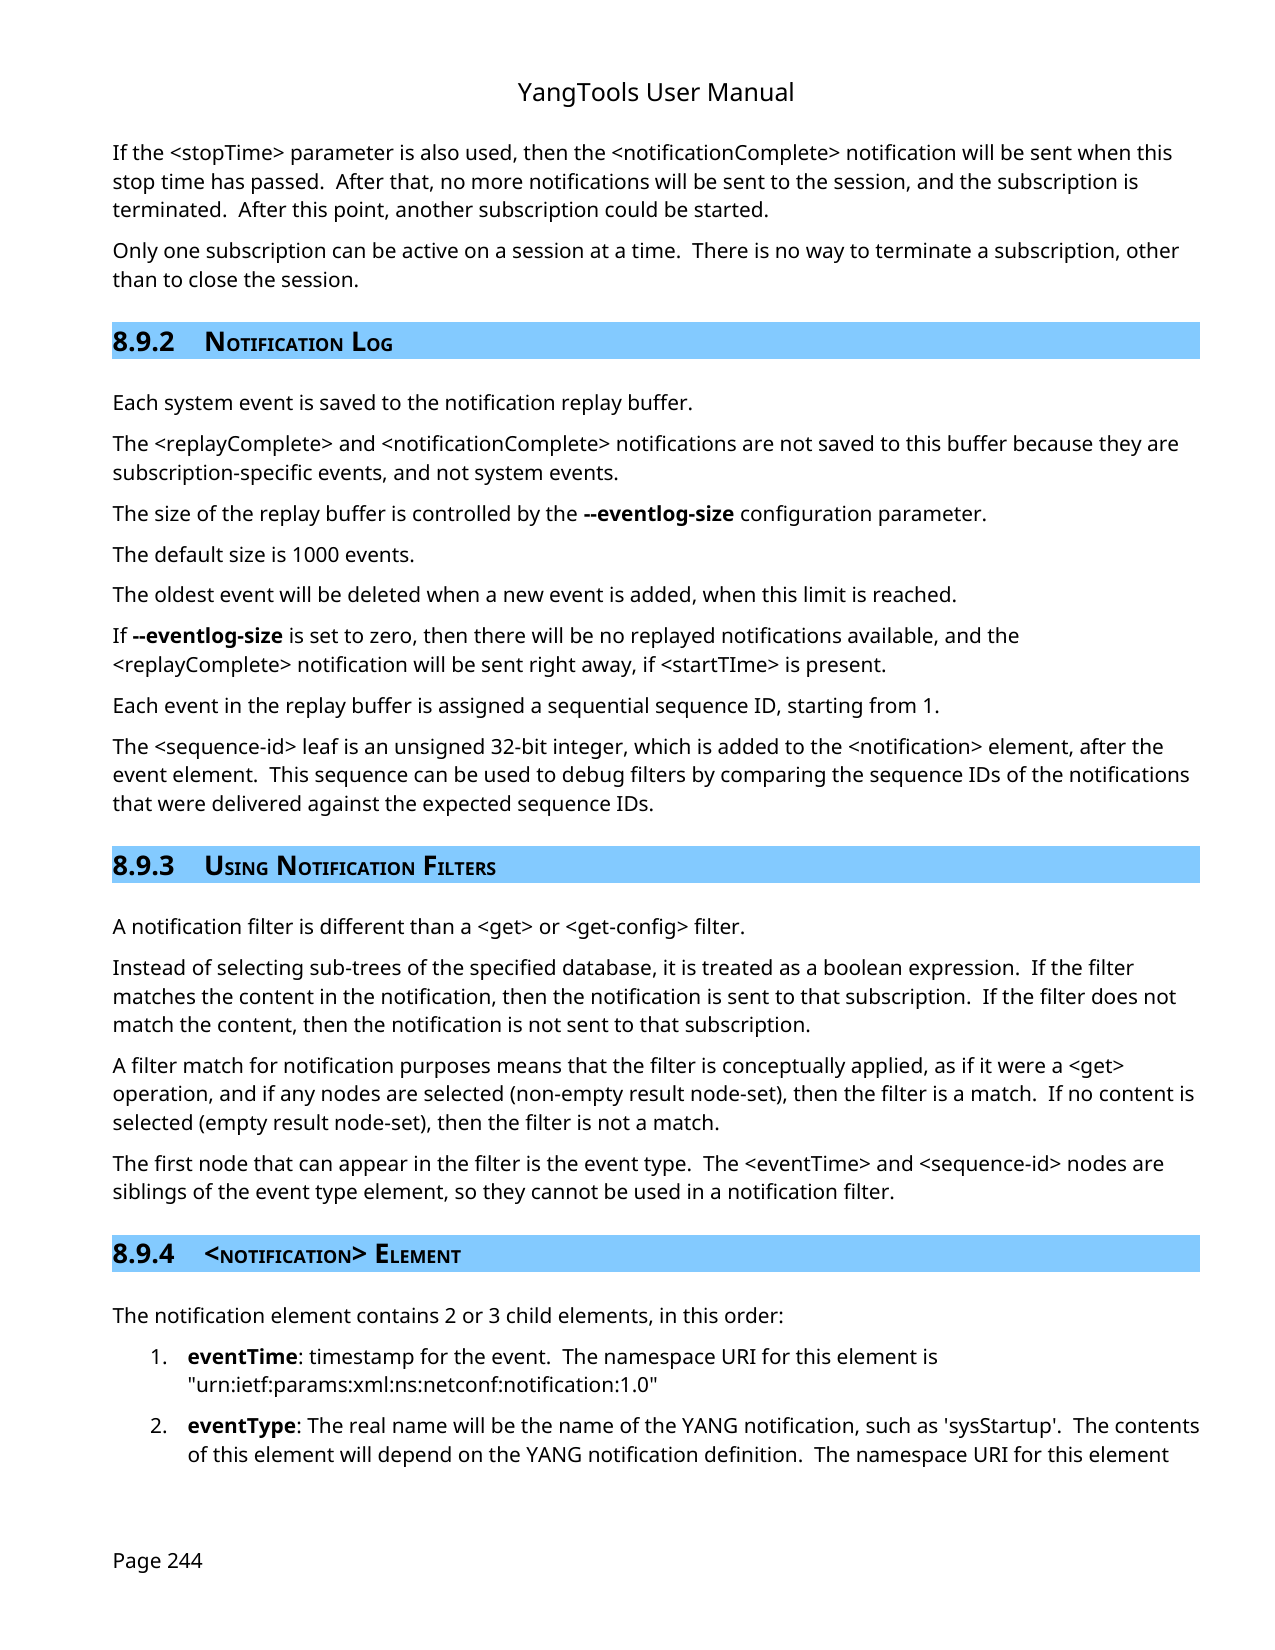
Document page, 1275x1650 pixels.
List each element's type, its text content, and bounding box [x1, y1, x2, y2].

text Instead of selecting sub-trees of the specified database, it is treated as a boolean expression. If the filter matches the content in the notification, then the notification is sent to that subscription. If the filter does not match the content, then the notification is not sent to that subscription. [112, 953, 1200, 1039]
text Only one subscription can be active on a session at a time. There is no way to terminate a subscription, other than to close the session. [112, 236, 1200, 293]
text A notification filter is different than a <get> or <get-config> filter. [112, 912, 1200, 941]
text The oldest event will be deleted when a new event is added, when this limit is reached. [112, 581, 1200, 609]
text If --eventlog-size is set to zero, then there will be no replayed notifications available, and the <replayComplete> notification will be sent right away, if <startTIme> is present. [112, 622, 1200, 678]
text The size of the replay buffer is controlled by the --eventlog-size configuration parameter. [112, 499, 1200, 527]
subtitle Using Notification Filters [112, 846, 1200, 883]
text The <sequence-id> leaf is an unsigned 32-bit integer, which is added to the <notification> element, after the event element. This sequence can be used to debug filters by comparing the sequence IDs of the notifications that were delivered against the expected sequence IDs. [112, 732, 1200, 817]
text Each event in the replay buffer is assigned a sequential sequence ID, starting from 1. [112, 691, 1200, 719]
text The <replayComplete> and <notificationComplete> notifications are not saved to this buffer because they are subscription-specific events, and not system events. [112, 429, 1200, 486]
text The default size is 1000 events. [112, 540, 1200, 568]
list eventTime: timestamp for the event. The namespace URI for this element is "urn:ietf:params:xml:ns:netconf:notification:1.0" [150, 1342, 1200, 1399]
subtitle Notification Log [112, 322, 1200, 359]
subtitle <notification> Element [112, 1235, 1200, 1272]
text The first node that can appear in the filter is the event type. The <eventTime> and <sequence-id> nodes are siblings of the event type element, so they cannot be used in a notification filter. [112, 1149, 1200, 1206]
text Each system event is saved to the notification replay buffer. [112, 388, 1200, 417]
text If the <stopTime> parameter is also used, then the <notificationComplete> notification will be sent when this stop time has passed. After that, no more notifications will be sent to the session, and the subscription is terminated. After this point, another subscription could be started. [112, 138, 1200, 224]
text The notification element contains 2 or 3 child elements, in this order: [112, 1301, 1200, 1329]
text A filter match for notification purposes means that the filter is conceptually applied, as if it were a <get> operation, and if any nodes are selected (non-empty result node-set), then the filter is a match. If no content is selected (empty result node-set), then the filter is not a match. [112, 1051, 1200, 1136]
list eventType: The real name will be the name of the YANG notification, such as 'sysStartup'. The contents of this element will depend on the YANG notification definition. The namespace URI for this element [150, 1411, 1200, 1468]
